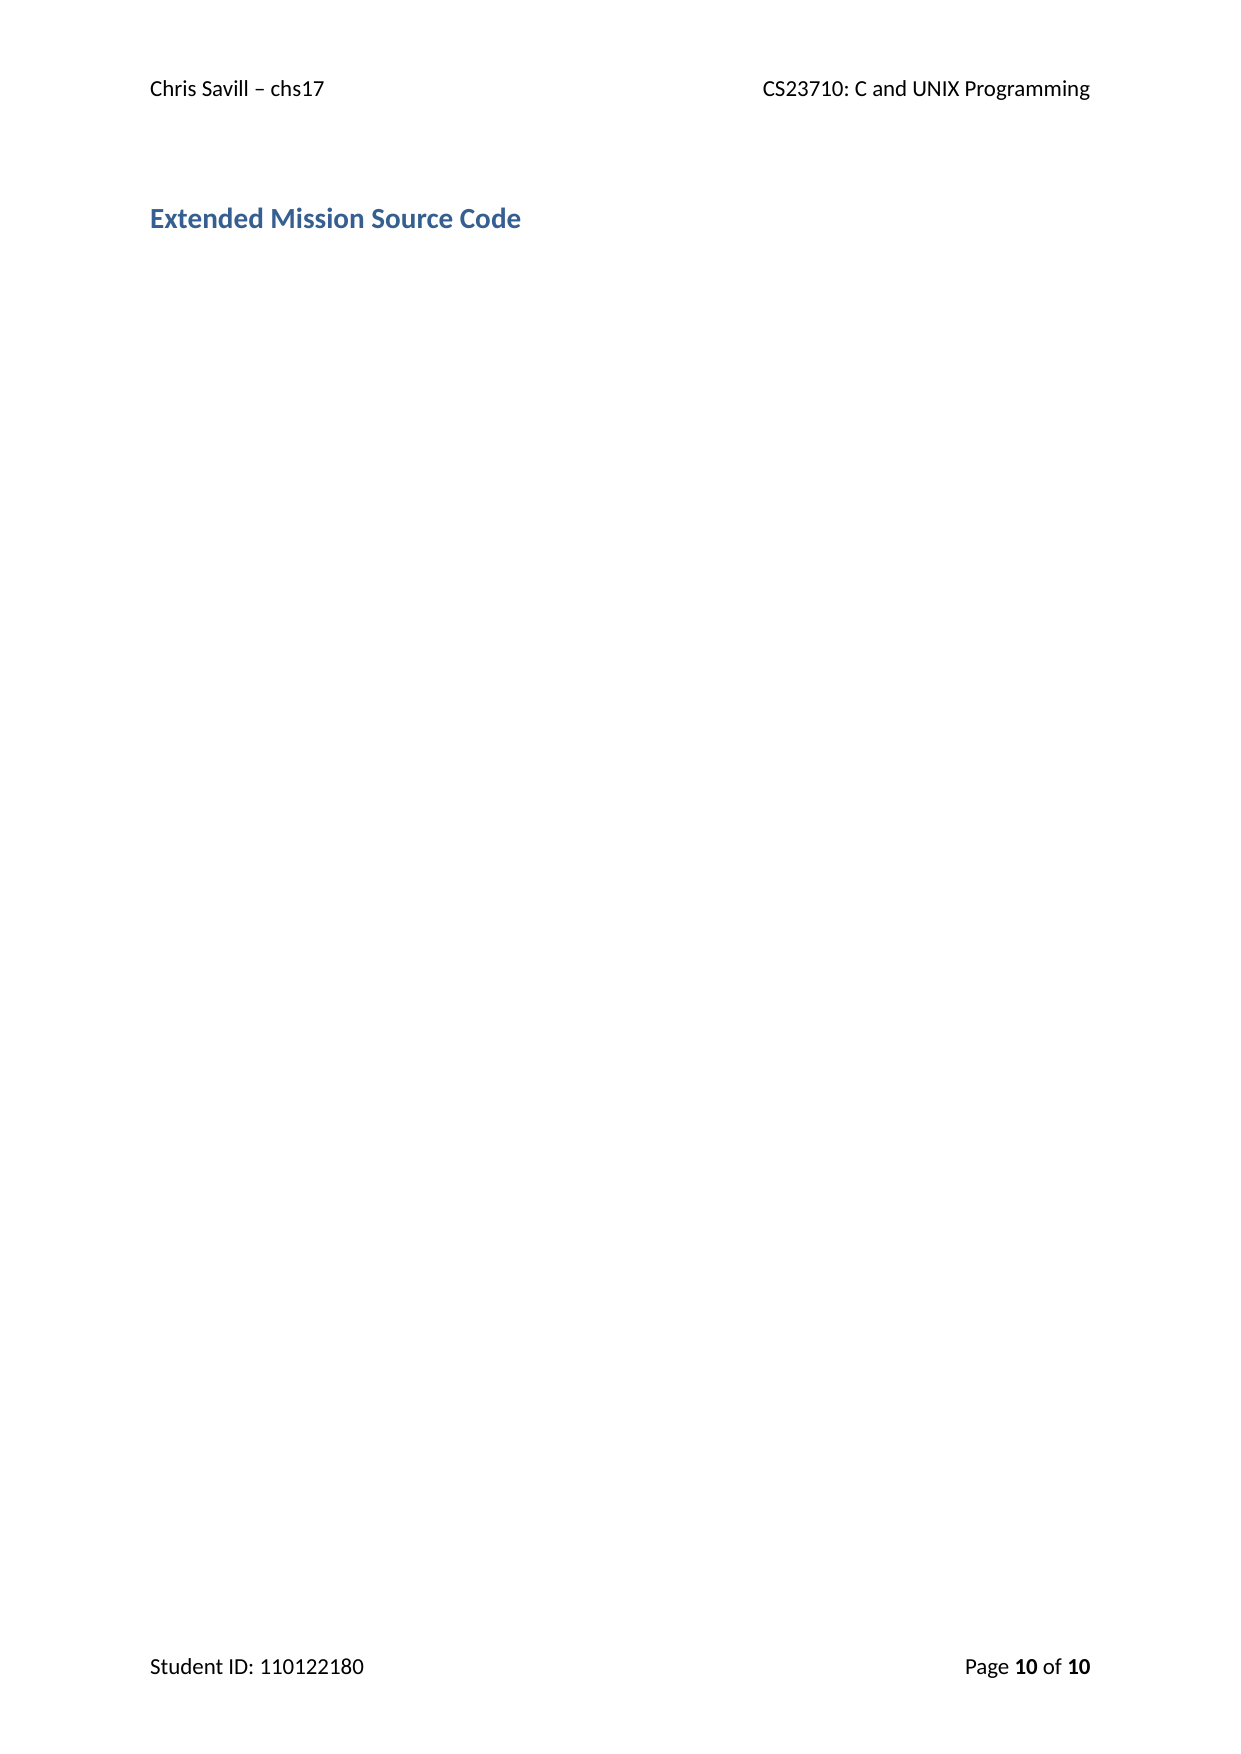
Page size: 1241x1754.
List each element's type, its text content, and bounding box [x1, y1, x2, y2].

subtitle Extended Mission Source Code [150, 200, 1090, 236]
